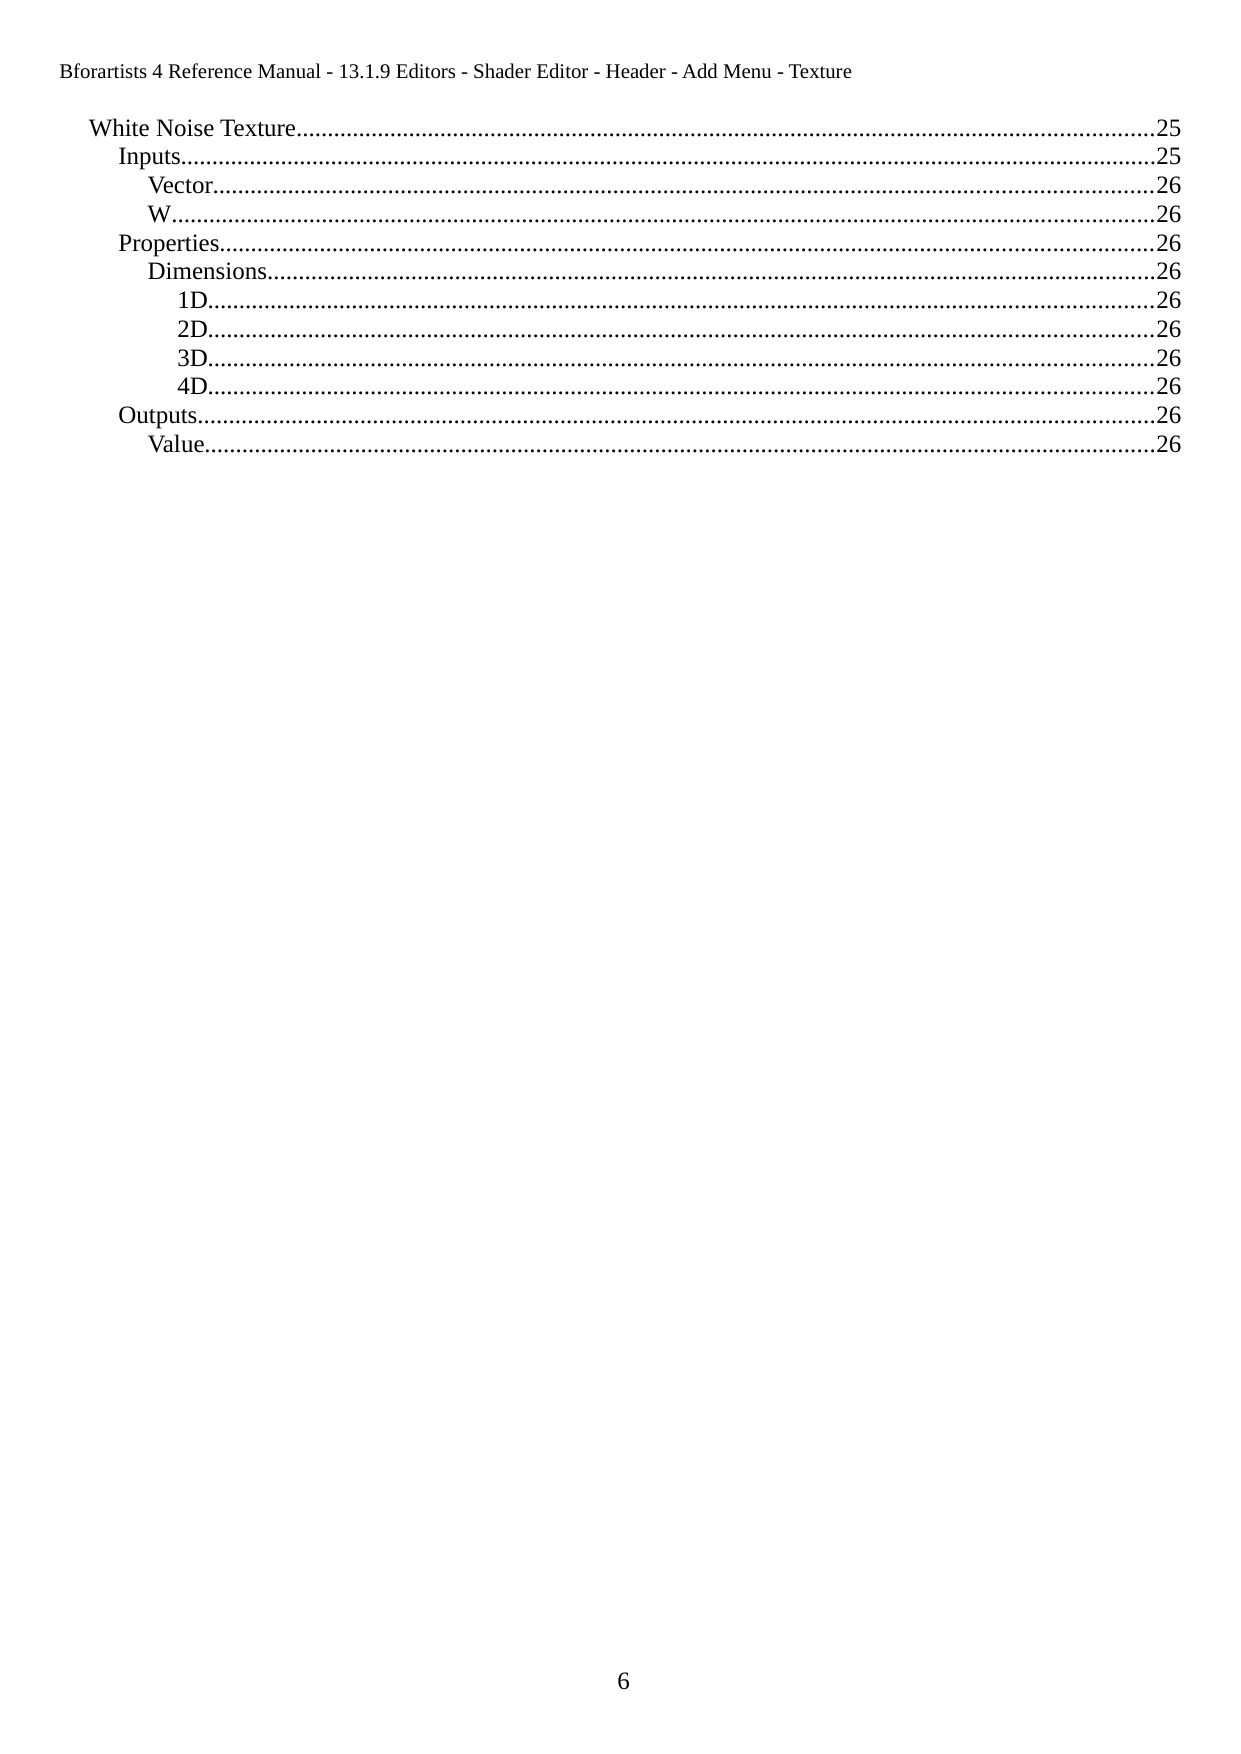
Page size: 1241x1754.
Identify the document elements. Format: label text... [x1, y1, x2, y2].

text 4D 26 [177, 371, 1181, 400]
text Inputs 25 [118, 141, 1181, 170]
text Properties 26 [118, 228, 1181, 256]
text Outputs 26 [118, 400, 1181, 429]
text W 26 [147, 199, 1181, 228]
text 3D 26 [177, 343, 1181, 371]
text White Noise Texture 25 [88, 113, 1181, 141]
text Dimensions 26 [147, 256, 1181, 285]
text 1D 26 [177, 285, 1181, 314]
text Vector 26 [147, 170, 1181, 199]
text 2D 26 [177, 314, 1181, 343]
text Value 26 [147, 429, 1181, 458]
